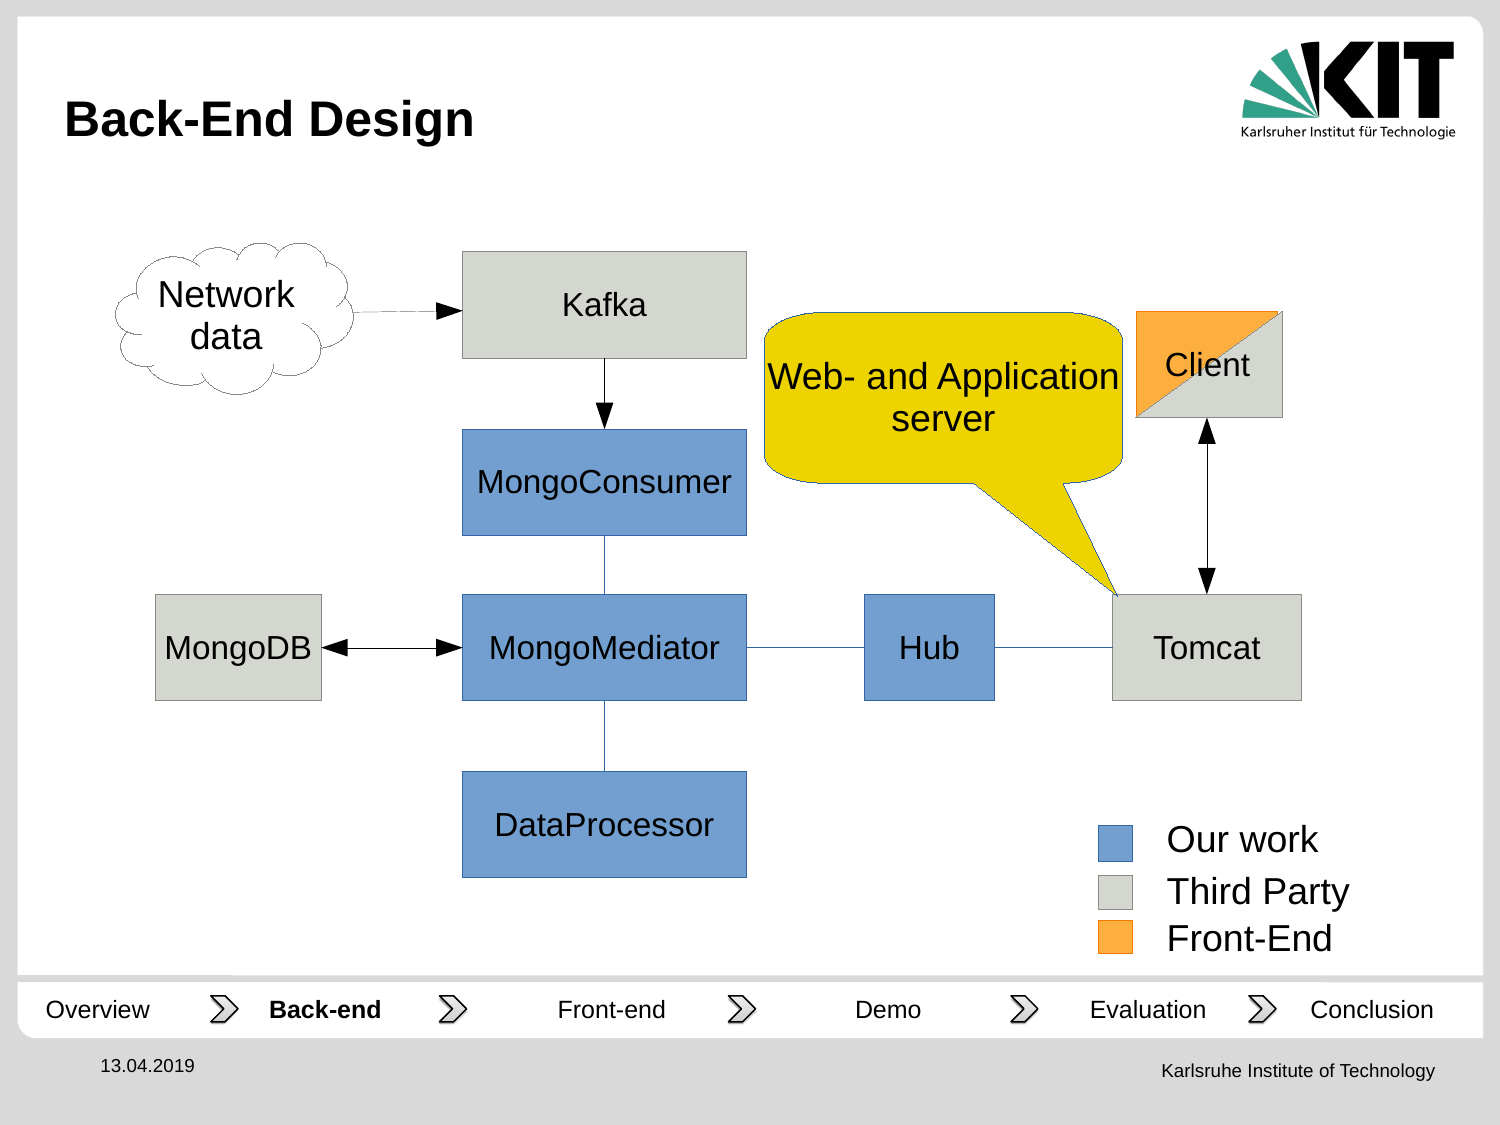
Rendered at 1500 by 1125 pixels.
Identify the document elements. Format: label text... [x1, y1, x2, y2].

text_box MongoConsumer [462, 429, 747, 536]
text_box Evaluation [1075, 986, 1222, 1031]
text_box Conclusion [1295, 986, 1500, 1031]
text_box [1098, 825, 1133, 862]
text_box [1248, 995, 1277, 1022]
text_box MongoMediator [462, 594, 747, 701]
text_box Web- and Application server [764, 312, 1123, 597]
text_box [728, 995, 756, 1022]
text_box Third Party [1151, 863, 1366, 920]
text_box Front-end [542, 986, 682, 1031]
text_box DataProcessor [462, 771, 747, 878]
text_box Hub [864, 594, 995, 701]
text_box Overview [30, 986, 194, 1031]
text_box Kafka [462, 251, 747, 359]
title Back-End Design [64, 54, 1198, 147]
text_box [1098, 875, 1133, 910]
text_box Tomcat [1112, 594, 1302, 701]
text_box Network data [115, 243, 354, 395]
text_box [1135, 311, 1283, 418]
text_box [1098, 920, 1133, 954]
text_box Client [1150, 338, 1266, 391]
text_box Front-End [1151, 910, 1349, 967]
text_box 13.04.2019 [100, 1053, 272, 1113]
text_box Back-end [254, 986, 418, 1031]
text_box [1010, 995, 1038, 1022]
text_box MongoDB [155, 594, 322, 701]
text_box [210, 995, 238, 1022]
text_box Our work [1151, 810, 1334, 863]
text_box [439, 995, 467, 1022]
text_box Demo [840, 986, 937, 1031]
picture [0, 0, 1500, 1125]
